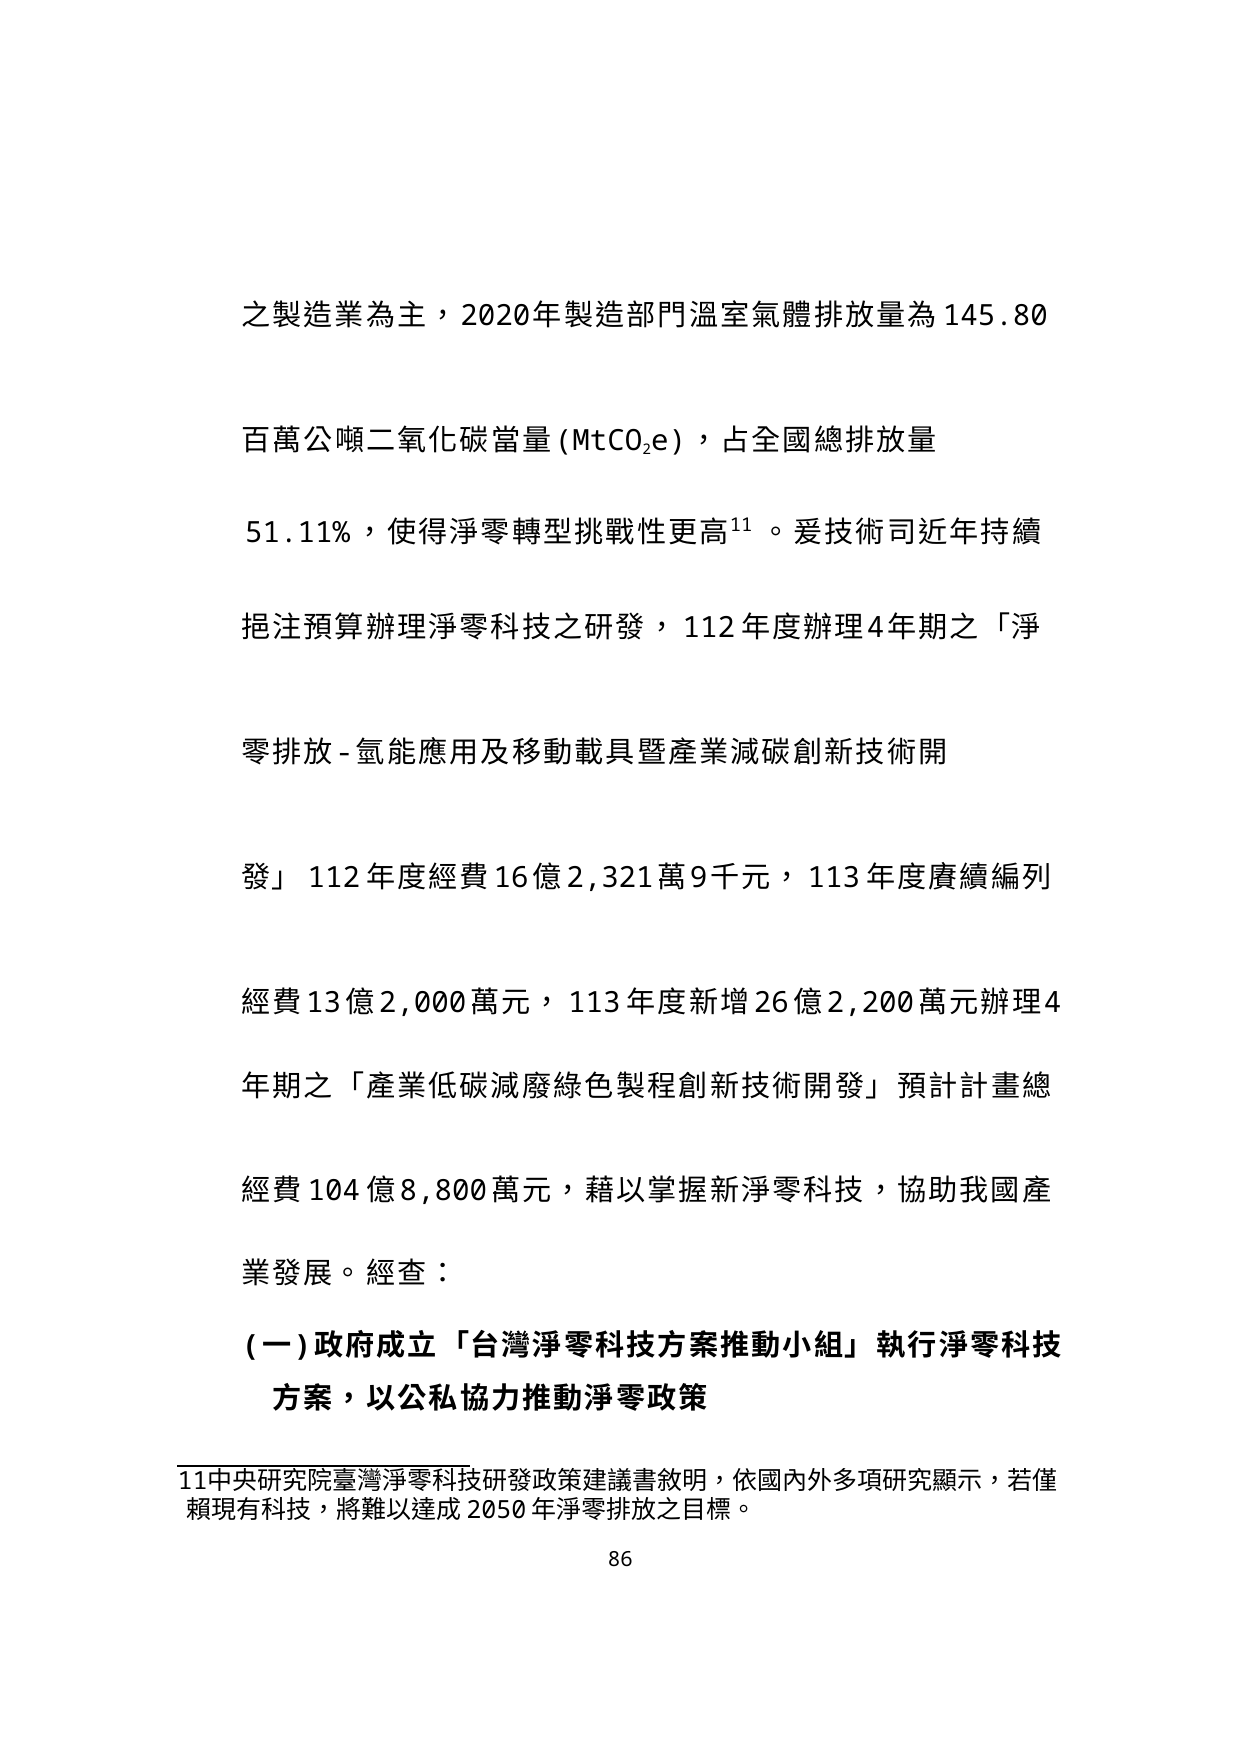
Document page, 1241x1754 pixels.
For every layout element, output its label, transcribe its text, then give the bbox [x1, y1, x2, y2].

text 之製造業為主，2020年製造部門溫室氣體排放量為145.80百萬公噸二氧化碳當量(MtCO2e)，占全國總排放量51.11%，使得淨零轉型挑戰性更高。爰技術司近年持續挹注預算辦理淨零科技之研發，112年度辦理4年期之「淨零排放-氫能應用及移動載具暨產業減碳創新技術開發」112年度經費16億2,321萬9千元，113年度賡續編列經費13億2,000萬元，113年度新增26億2,200萬元辦理4年期之「產業低碳減廢綠色製程創新技術開發」預計計畫總經費104億8,800萬元，藉以掌握新淨零科技，協助我國產業發展。經查： [236, 229, 1063, 1292]
text 中央研究院臺灣淨零科技研發政策建議書敘明，依國內外多項研究顯示，若僅賴現有科技，將難以達成2050年淨零排放之目標。 [177, 1466, 1063, 1525]
text (一)政府成立「台灣淨零科技方案推動小組」執行淨零科技方案，以公私協力推動淨零政策 [236, 1292, 1063, 1417]
